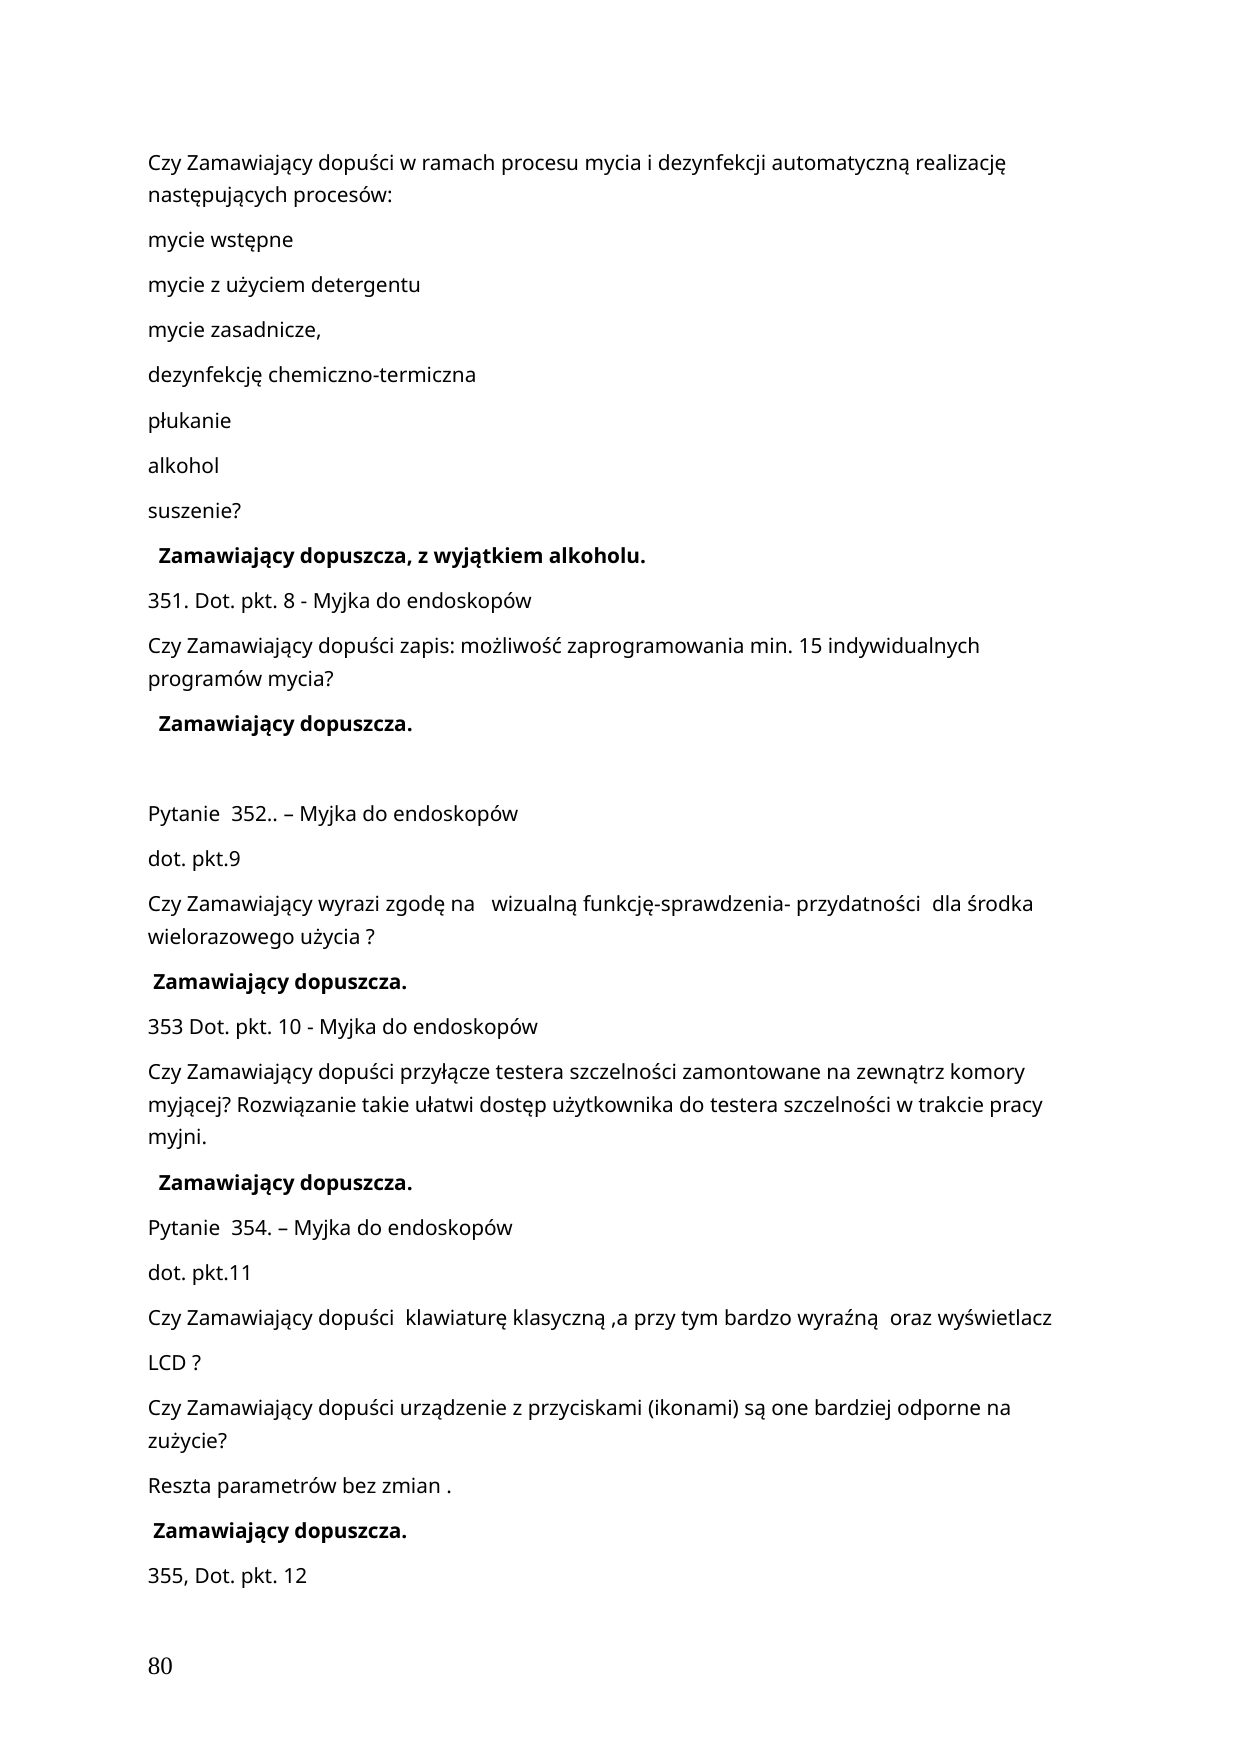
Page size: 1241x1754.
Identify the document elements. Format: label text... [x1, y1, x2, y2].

text LCD ? [148, 1348, 1093, 1376]
text dot. pkt.9 [148, 844, 1093, 873]
text Pytanie 352.. – Myjka do endoskopów [148, 799, 1093, 828]
text alkohol [148, 451, 1093, 479]
text Czy Zamawiający dopuści urządzenie z przyciskami (ikonami) są one bardziej odporne na zużycie? [148, 1393, 1093, 1454]
text Zamawiający dopuszcza, z wyjątkiem alkoholu. [148, 541, 1093, 569]
text Pytanie 354. – Myjka do endoskopów [148, 1213, 1093, 1241]
text Zamawiający dopuszcza. [148, 967, 1093, 996]
text Zamawiający dopuszcza. [148, 1168, 1093, 1196]
text Zamawiający dopuszcza. [148, 1516, 1093, 1544]
text Czy Zamawiający dopuści przyłącze testera szczelności zamontowane na zewnątrz komory myjącej? Rozwiązanie takie ułatwi dostęp użytkownika do testera szczelności w trakcie pracy myjni. [148, 1057, 1093, 1151]
text mycie z użyciem detergentu [148, 270, 1093, 299]
text dot. pkt.11 [148, 1258, 1093, 1286]
text mycie zasadnicze, [148, 316, 1093, 344]
text mycie wstępne [148, 225, 1093, 254]
text suszenie? [148, 496, 1093, 524]
text dezynfekcję chemiczno-termiczna [148, 361, 1093, 389]
text 355, Dot. pkt. 12 [148, 1561, 1093, 1589]
text Czy Zamawiający dopuści klawiaturę klasyczną ,a przy tym bardzo wyraźną oraz wyświetlacz [148, 1303, 1093, 1331]
text Zamawiający dopuszcza. [148, 709, 1093, 737]
text Czy Zamawiający dopuści zapis: możliwość zaprogramowania min. 15 indywidualnych programów mycia? [148, 631, 1093, 692]
text 353 Dot. pkt. 10 - Myjka do endoskopów [148, 1012, 1093, 1041]
text 351. Dot. pkt. 8 - Myjka do endoskopów [148, 586, 1093, 614]
text Czy Zamawiający dopuści w ramach procesu mycia i dezynfekcji automatyczną realizację następujących procesów: [148, 148, 1093, 209]
text płukanie [148, 406, 1093, 434]
text Reszta parametrów bez zmian . [148, 1471, 1093, 1499]
text Czy Zamawiający wyrazi zgodę na wizualną funkcję-sprawdzenia- przydatności dla środka wielorazowego użycia ? [148, 889, 1093, 950]
